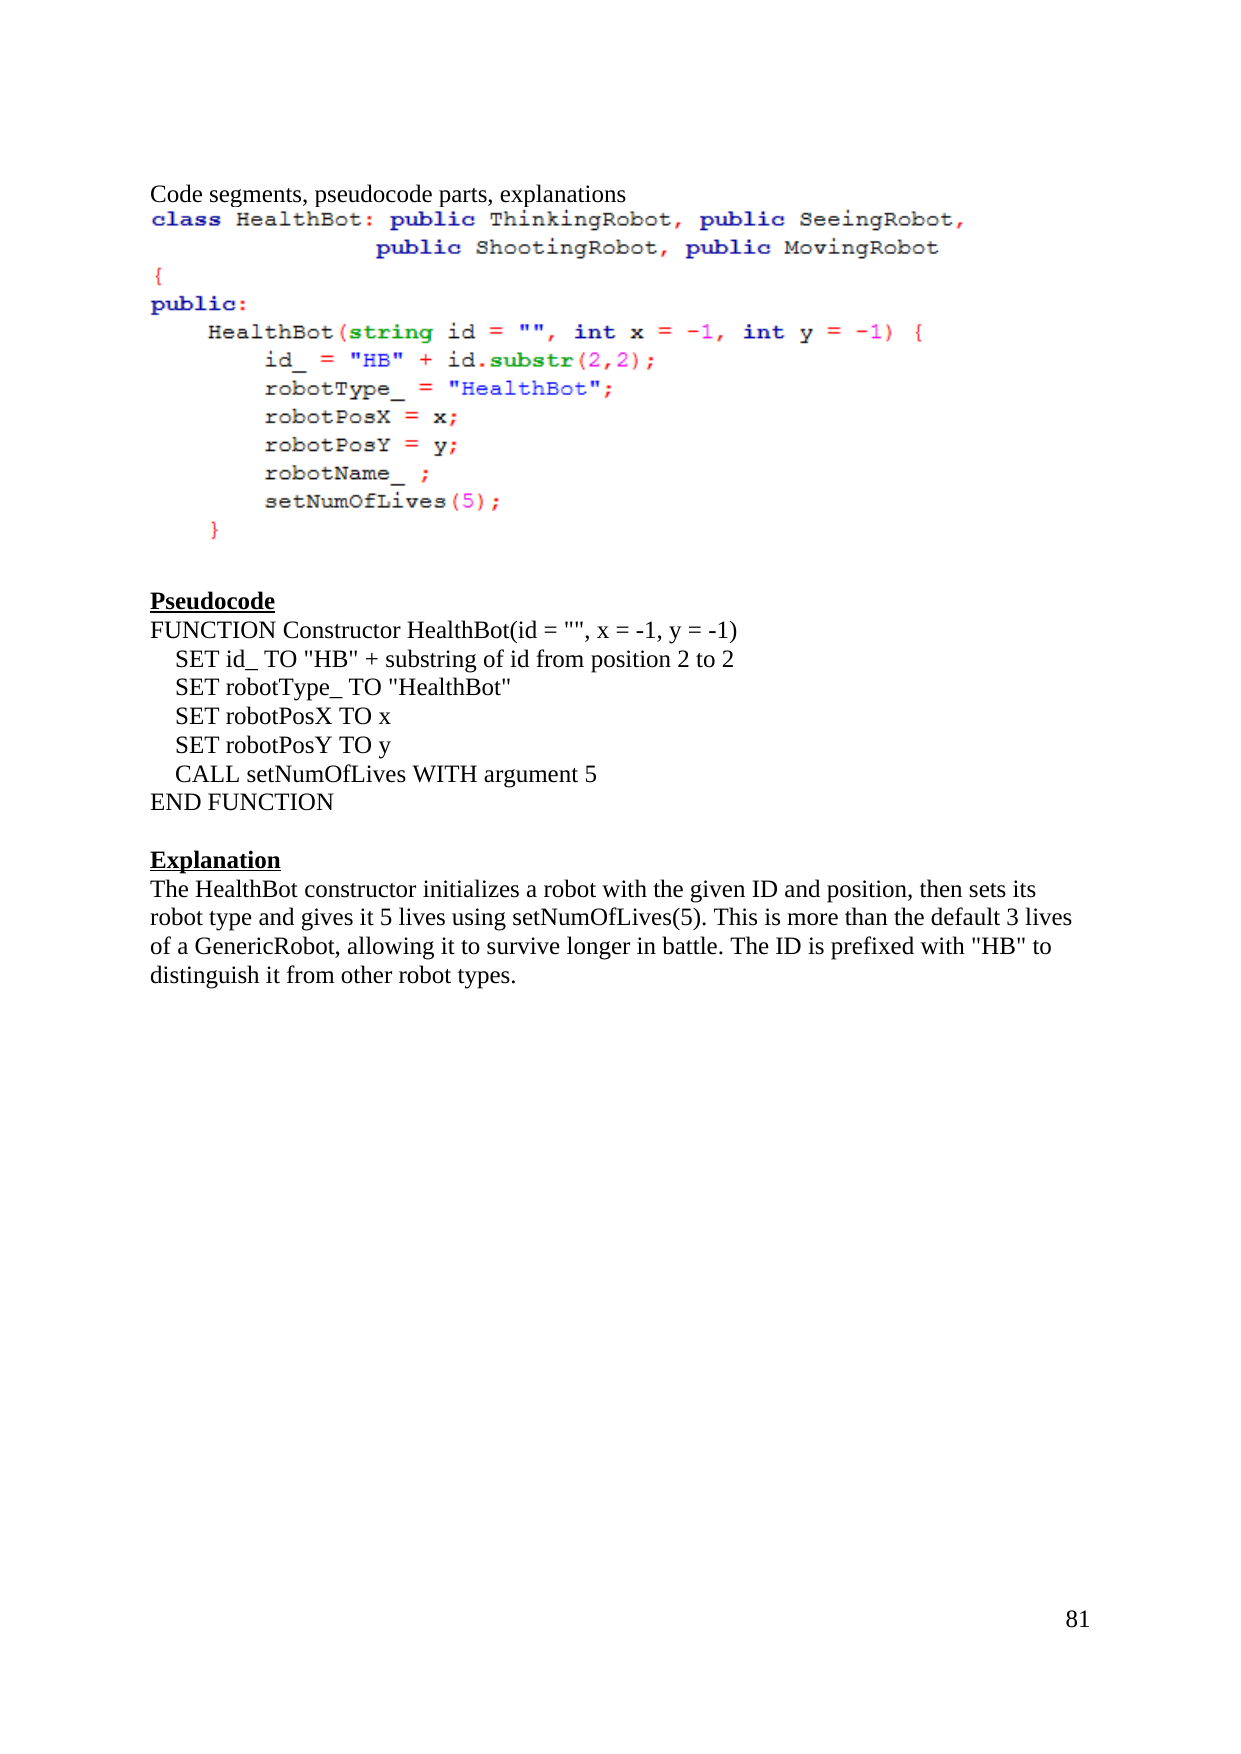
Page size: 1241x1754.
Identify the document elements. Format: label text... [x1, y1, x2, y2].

text FUNCTION Constructor HealthBot(id = "", x = -1, y = -1) [150, 615, 1090, 644]
text SET robotPosX TO x [150, 701, 1090, 730]
text SET robotType_ TO "HealthBot" [150, 672, 1090, 701]
text SET id_ TO "HB" + substring of id from position 2 to 2 [150, 644, 1090, 672]
text SET robotPosY TO y [150, 730, 1090, 759]
text CALL setNumOfLives WITH argument 5 [150, 759, 1090, 787]
text END FUNCTION [150, 787, 1090, 816]
text Explanation [150, 845, 1090, 874]
text Pseudocode [150, 586, 1090, 615]
text The HealthBot constructor initializes a robot with the given ID and position, then sets its robot type and gives it 5 lives using setNumOfLives(5). This is more than the default 3 lives of a GenericRobot, allowing it to survive longer in battle. The ID is prefixed with "HB" to distinguish it from other robot types. [150, 874, 1090, 989]
text Code segments, pseudocode parts, explanations [150, 179, 1090, 207]
